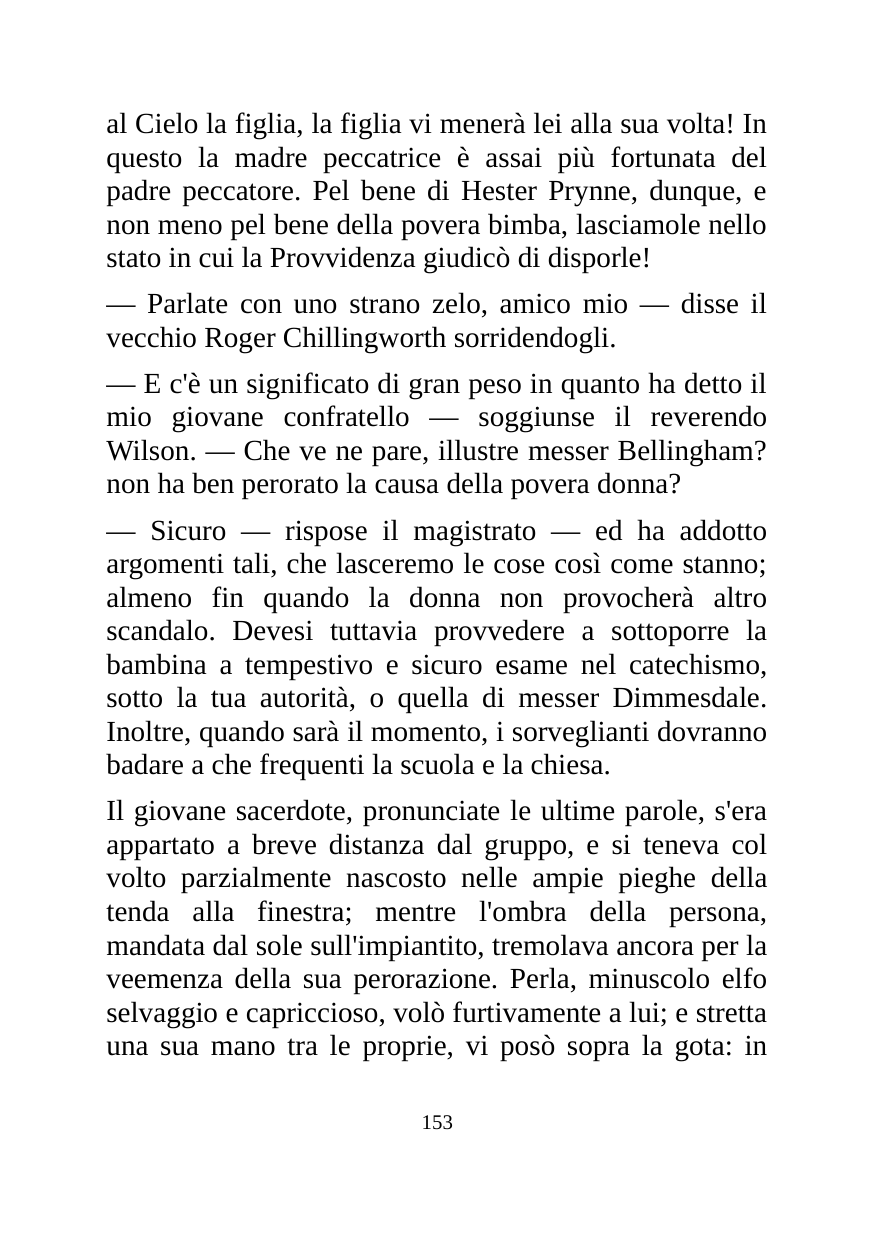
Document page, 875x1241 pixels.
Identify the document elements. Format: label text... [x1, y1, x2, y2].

text al Cielo la figlia, la figlia vi menerà lei alla sua volta! In questo la madre peccatrice è assai più fortunata del padre peccatore. Pel bene di Hester Prynne, dunque, e non meno pel bene della povera bimba, lasciamole nello stato in cui la Provvidenza giudicò di disporle! [106, 106, 768, 274]
text — E c'è un significato di gran peso in quanto ha detto il mio giovane confratello — soggiunse il reverendo Wilson. — Che ve ne pare, illustre messer Bellingham? non ha ben perorato la causa della povera donna? [106, 366, 768, 500]
text Il giovane sacerdote, pronunciate le ultime parole, s'era appartato a breve distanza dal gruppo, e si teneva col volto parzialmente nascosto nelle ampie pieghe della tenda alla finestra; mentre l'ombra della persona, mandata dal sole sull'impiantito, tremolava ancora per la veemenza della sua perorazione. Perla, minuscolo elfo selvaggio e capriccioso, volò furtivamente a lui; e stretta una sua mano tra le proprie, vi posò sopra la gota: in [106, 793, 768, 1062]
text — Parlate con uno strano zelo, amico mio — disse il vecchio Roger Chillingworth sorridendogli. [106, 286, 768, 353]
text — Sicuro — rispose il magistrato — ed ha addotto argomenti tali, che lasceremo le cose così come stanno; almeno fin quando la donna non provocherà altro scandalo. Devesi tuttavia provvedere a sottoporre la bambina a tempestivo e sicuro esame nel catechismo, sotto la tua autorità, o quella di messer Dimmesdale. Inoltre, quando sarà il momento, i sorveglianti dovranno badare a che frequenti la scuola e la chiesa. [106, 513, 768, 781]
